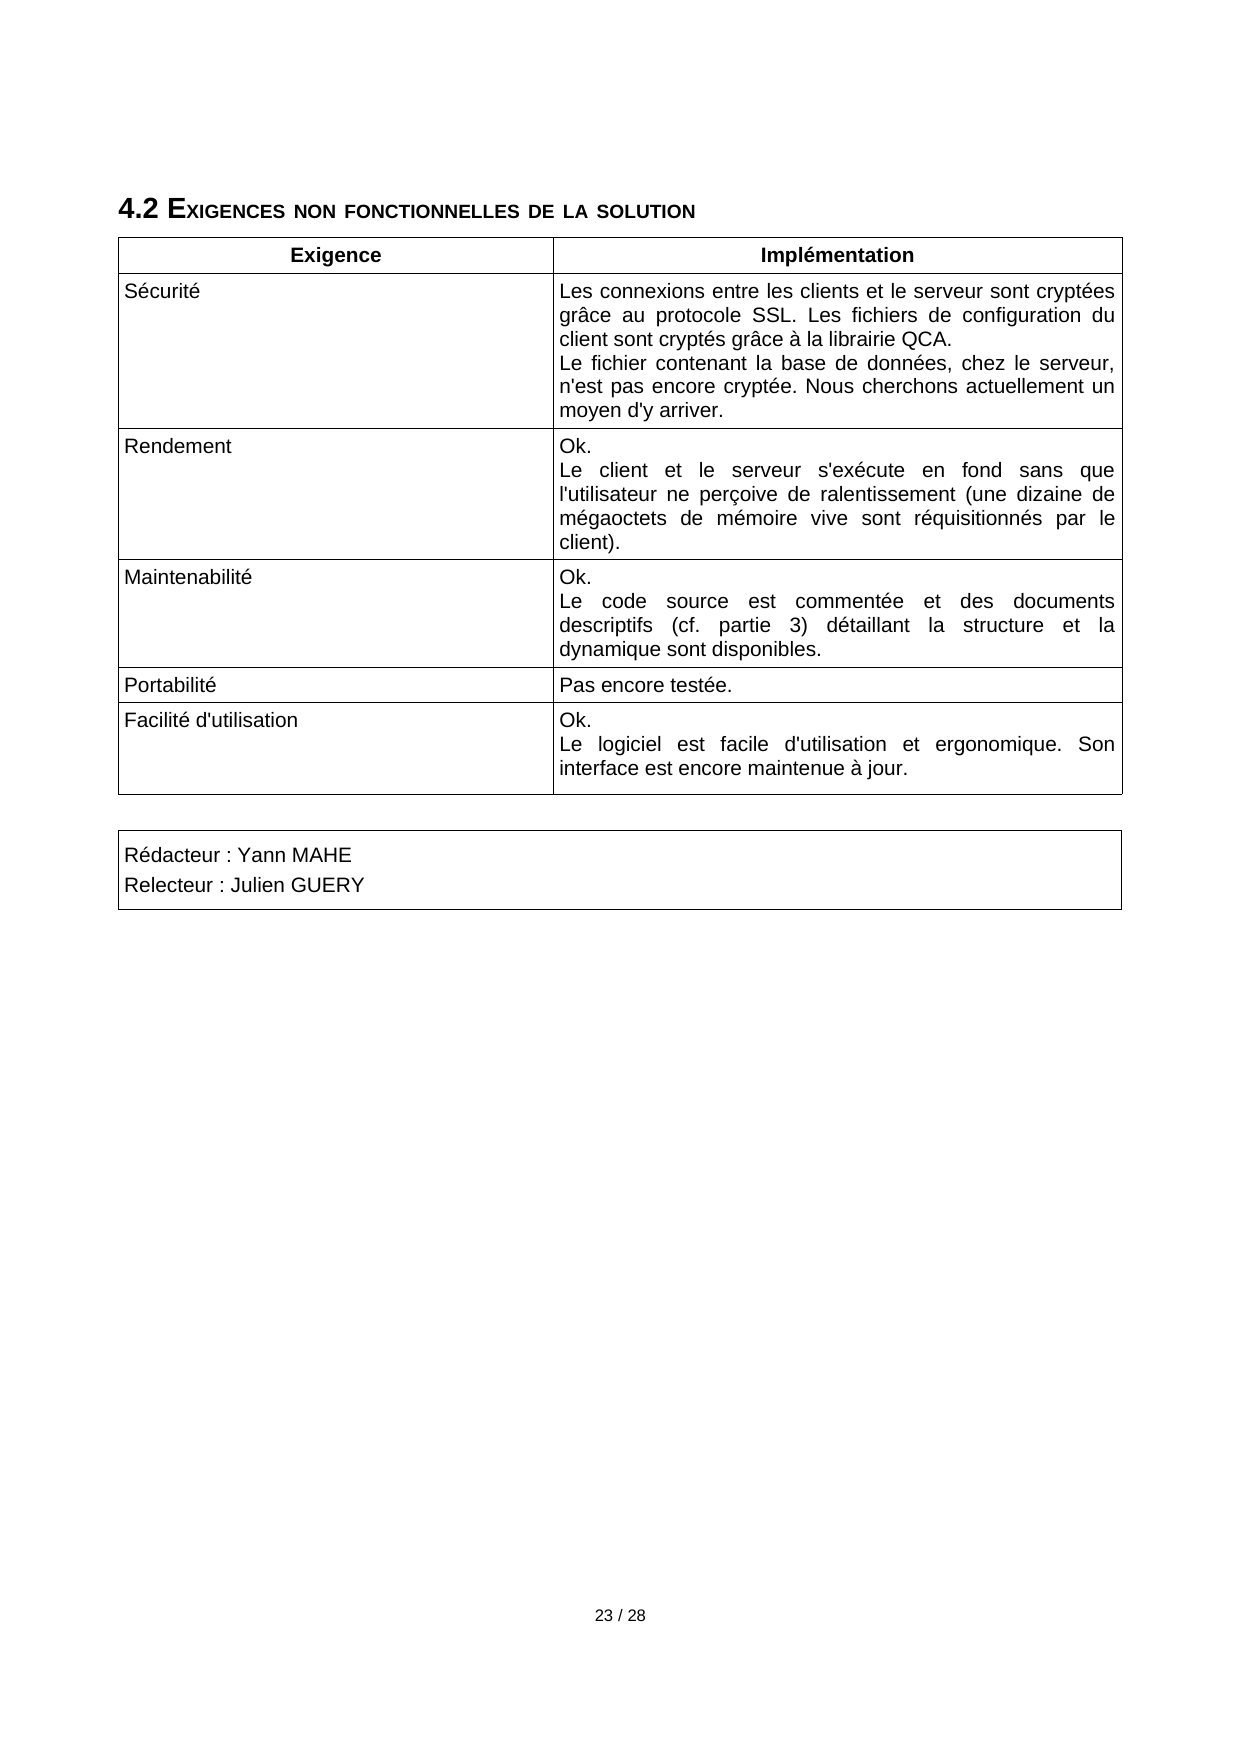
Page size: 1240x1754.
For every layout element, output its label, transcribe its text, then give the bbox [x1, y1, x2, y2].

table_cell Rendement [119, 429, 553, 559]
table_header Rédacteur : Yann MAHE Relecteur : Julien GUERY [119, 831, 1121, 909]
table_cell Les connexions entre les clients et le serveur sont cryptées grâce au protocole SSL. Les fichiers de configuration du client sont cryptés grâce à la librairie QCA. Le fichier contenant la base de données, chez le serveur, n'est pas encore cryptée. Nous cherchons actuellement un moyen d'y arriver. [554, 274, 1122, 428]
table_cell Maintenabilité [119, 560, 553, 667]
table_header Exigence [119, 238, 553, 273]
table_cell Facilité d'utilisation [119, 703, 553, 794]
table_cell Pas encore testée. [554, 668, 1122, 702]
table_cell Ok. Le logiciel est facile d'utilisation et ergonomique. Son interface est encore maintenue à jour. [554, 703, 1122, 794]
table_cell Ok. Le client et le serveur s'exécute en fond sans que l'utilisateur ne perçoive de ralentissement (une dizaine de mégaoctets de mémoire vive sont réquisitionnés par le client). [554, 429, 1122, 559]
subtitle Exigences non fonctionnelles de la solution [118, 191, 1121, 224]
table_cell Ok. Le code source est commentée et des documents descriptifs (cf. partie 3) détaillant la structure et la dynamique sont disponibles. [554, 560, 1122, 667]
table_cell Portabilité [119, 668, 553, 702]
table_cell Sécurité [119, 274, 553, 428]
table_header Implémentation [554, 238, 1122, 273]
